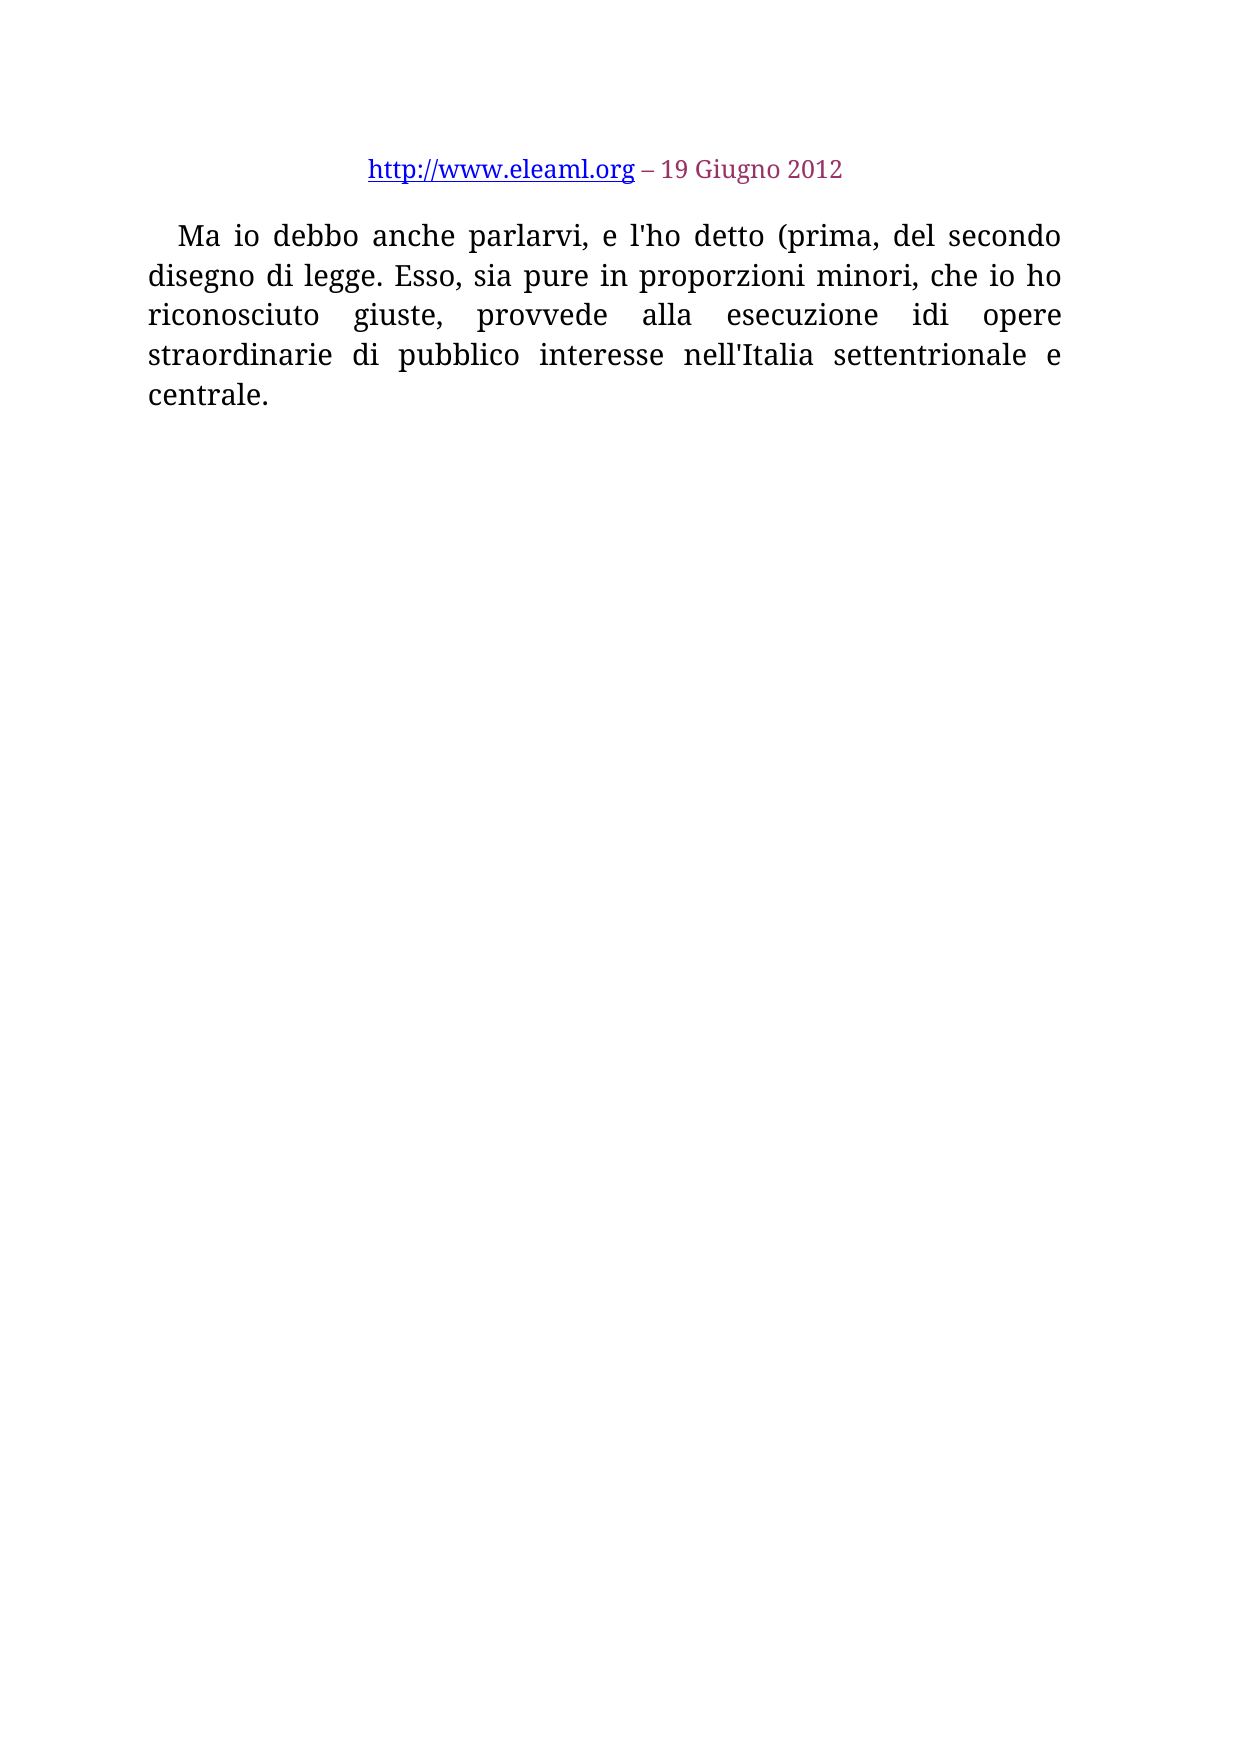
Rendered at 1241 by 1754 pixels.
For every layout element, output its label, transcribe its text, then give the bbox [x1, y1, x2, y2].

text Ma io debbo anche parlarvi, e l'ho detto (prima, del secondo disegno di legge. Esso, sia pure in proporzioni minori, che io ho riconosciuto giuste, provvede alla esecuzione idi opere straordinarie di pubblico interesse nell'Italia settentrionale e centrale. [148, 215, 1063, 414]
